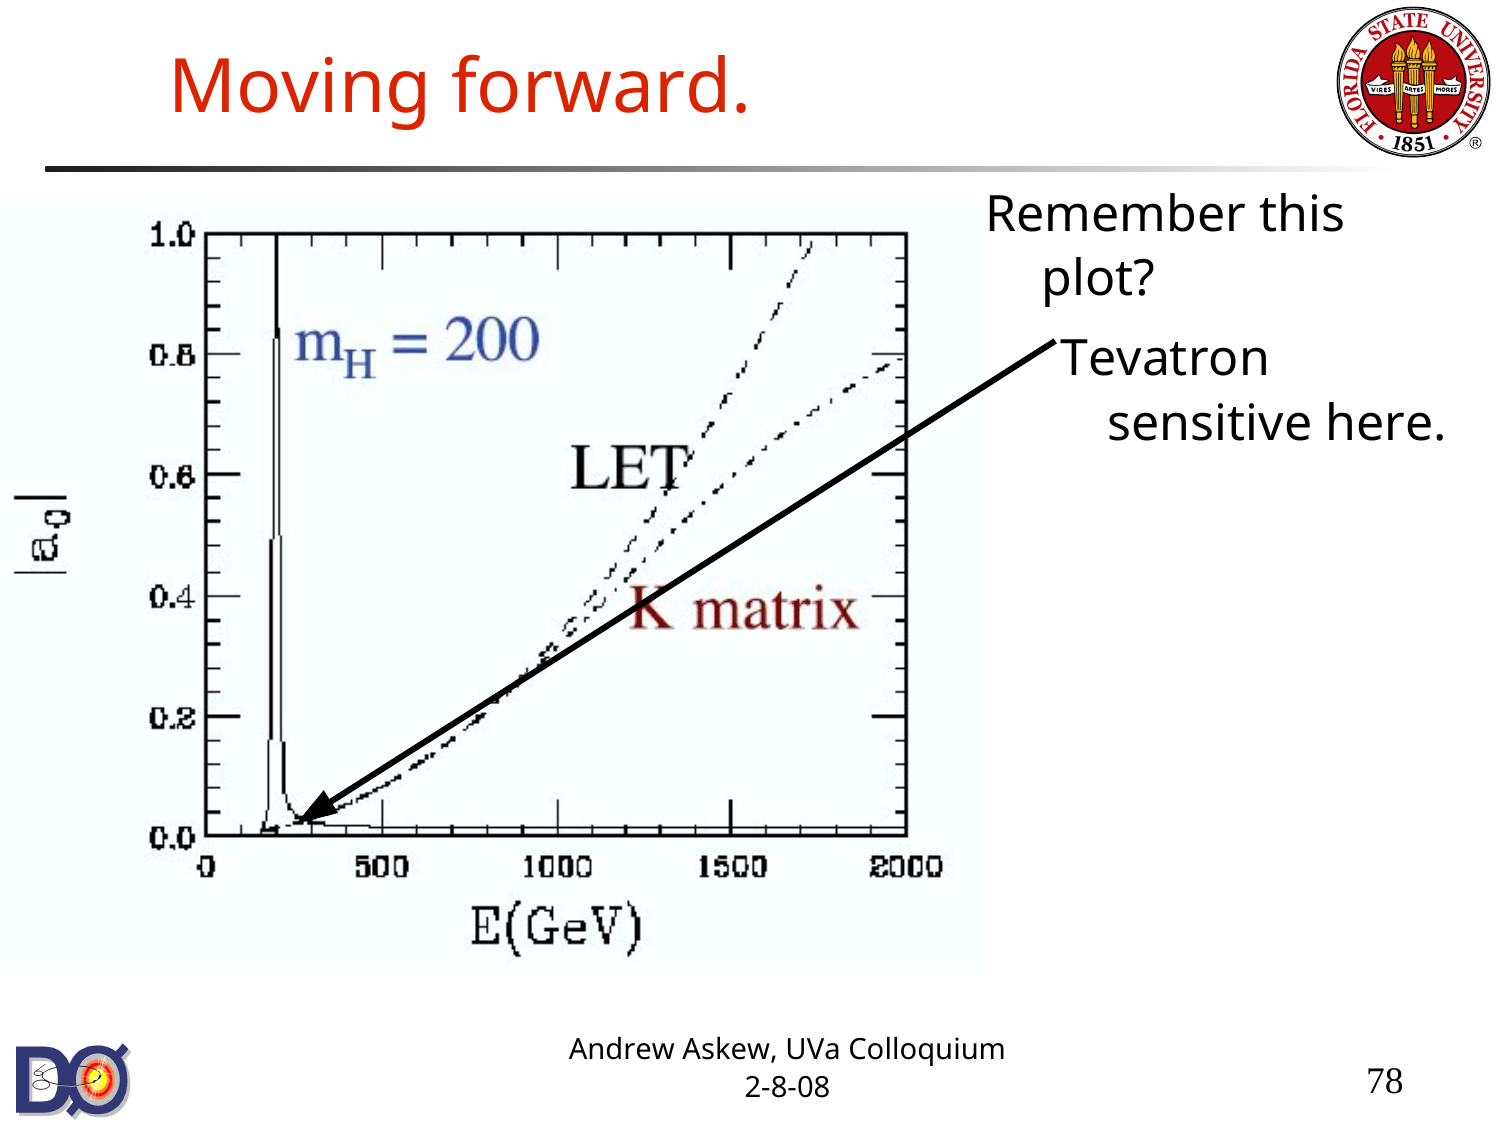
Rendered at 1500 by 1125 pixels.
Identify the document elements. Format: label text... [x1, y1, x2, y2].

picture [0, 198, 988, 977]
picture [9, 1042, 134, 1122]
title Moving forward. [168, 29, 1313, 137]
list Remember this plot? Tevatron sensitive here. [985, 179, 1459, 962]
picture [1335, 5, 1492, 159]
